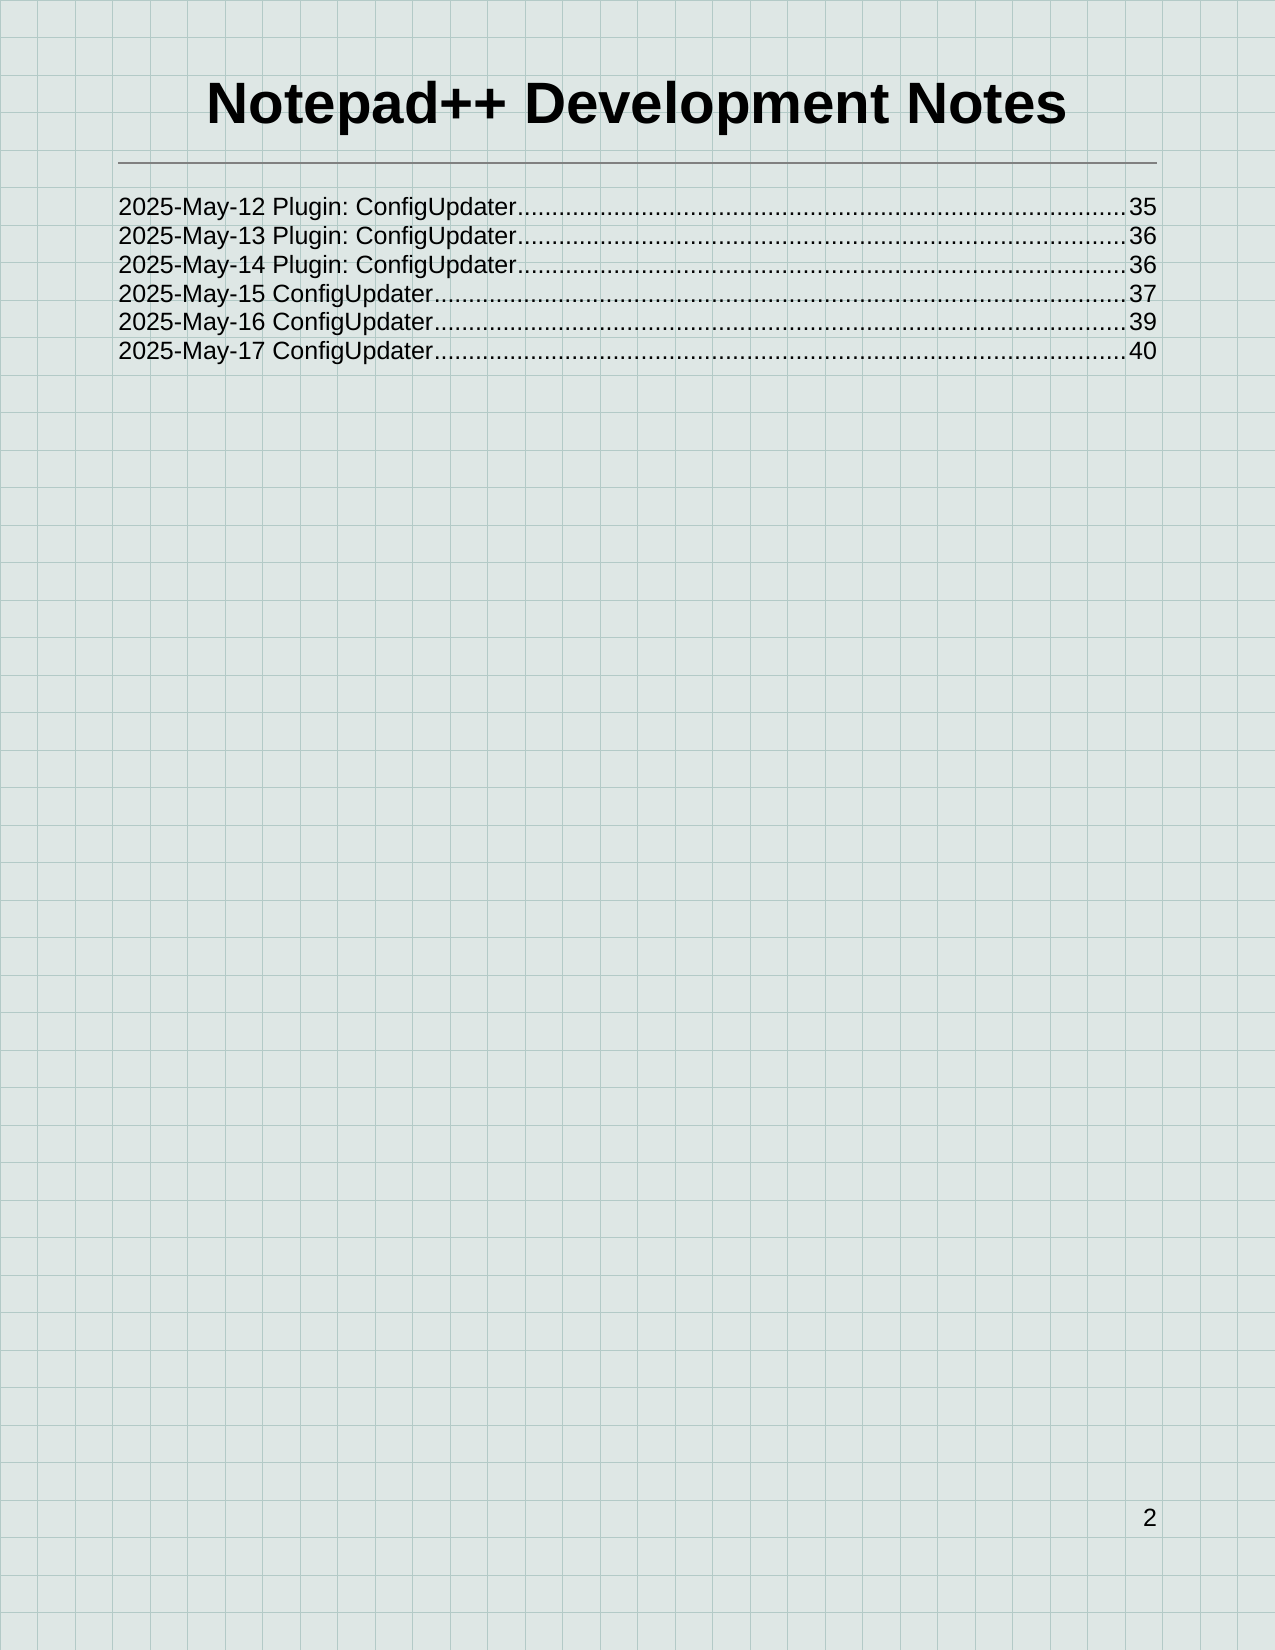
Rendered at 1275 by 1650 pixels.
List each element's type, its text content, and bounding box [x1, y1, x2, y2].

text 2025-May-12 Plugin: ConfigUpdater 35 [118, 192, 1157, 221]
text 2025-May-17 ConfigUpdater 40 [118, 336, 1157, 365]
text 2025-May-14 Plugin: ConfigUpdater 36 [118, 250, 1157, 279]
text 2025-May-13 Plugin: ConfigUpdater 36 [118, 221, 1157, 250]
text 2025-May-15 ConfigUpdater 37 [118, 279, 1157, 307]
text 2025-May-16 ConfigUpdater 39 [118, 307, 1157, 336]
